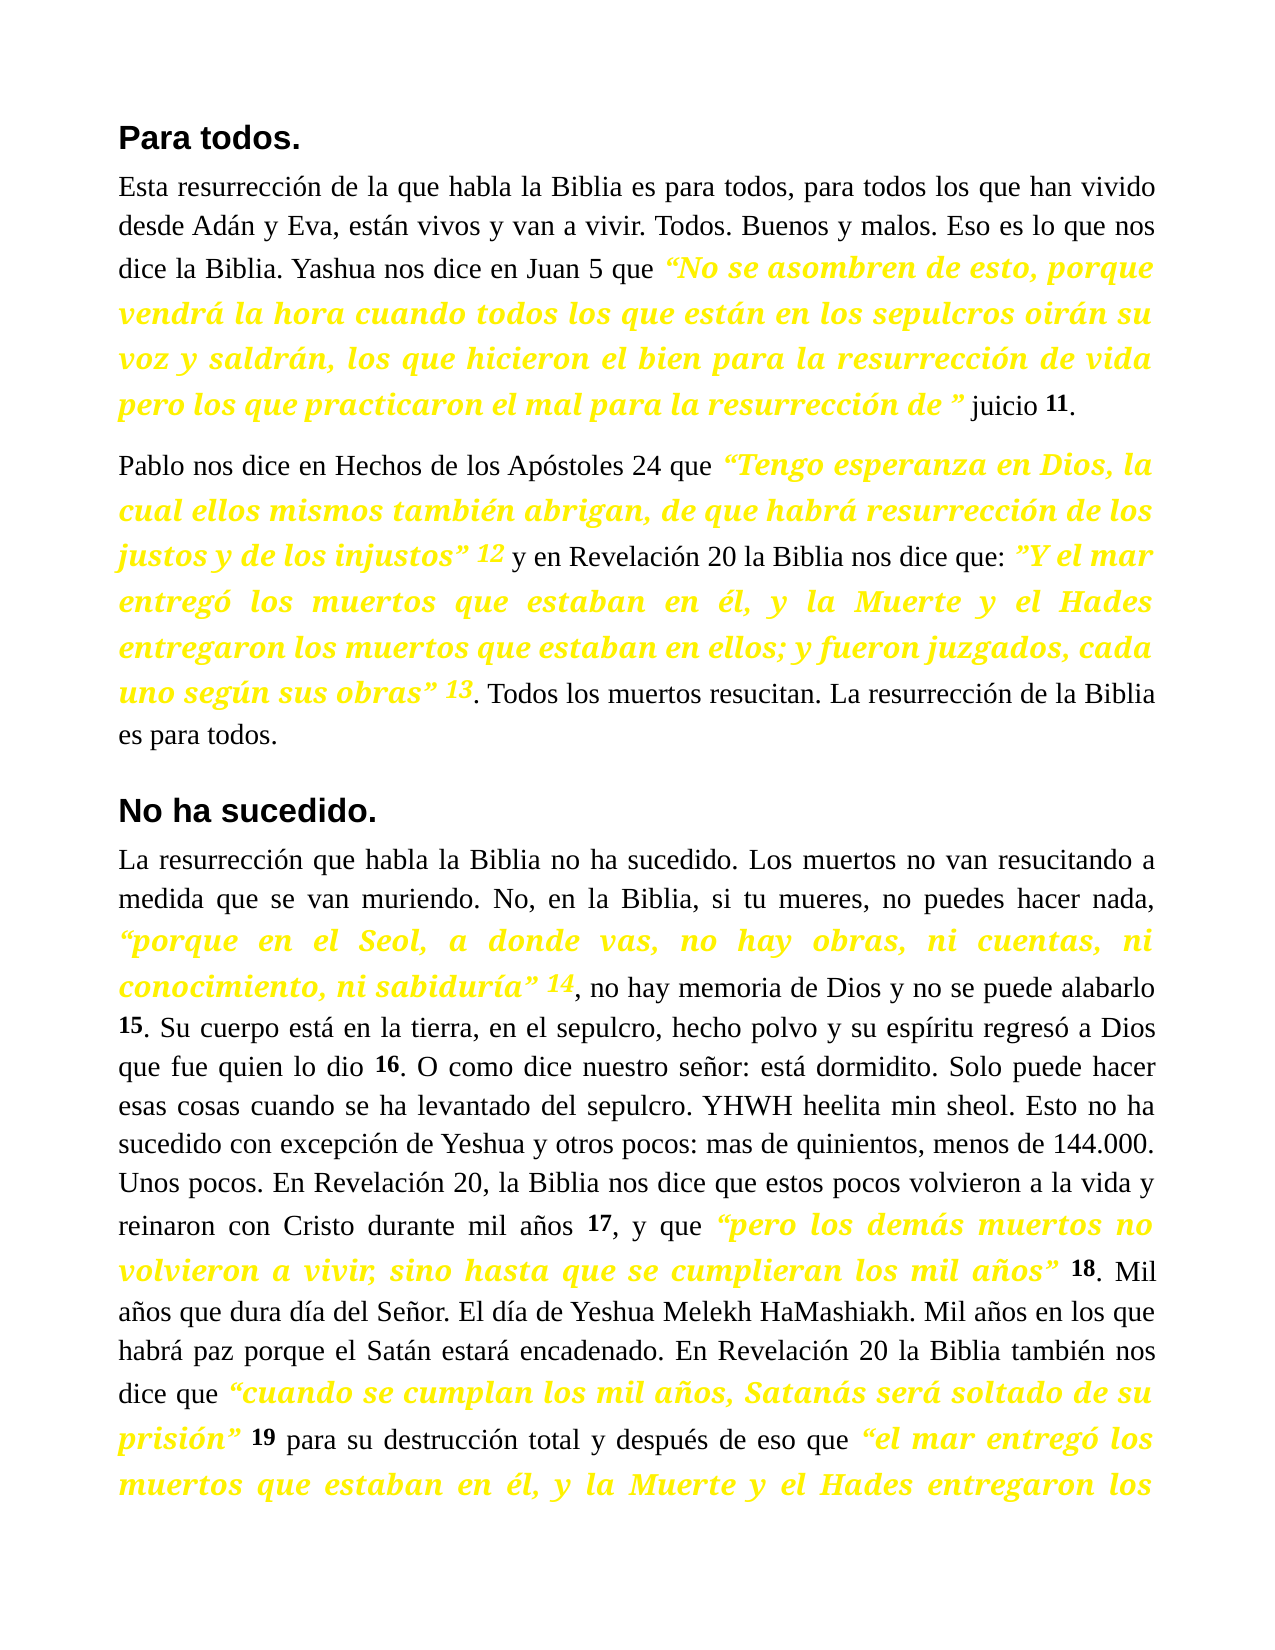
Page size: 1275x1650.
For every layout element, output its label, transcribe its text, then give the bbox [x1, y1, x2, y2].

text La resurrección que habla la Biblia no ha sucedido. Los muertos no van resucitando a medida que se van muriendo. No, en la Biblia, si tu mueres, no puedes hacer nada, “porque en el Seol, a donde vas, no hay obras, ni cuentas, ni conocimiento, ni sabiduría” , no hay memoria de Dios y no se puede alabarlo . Su cuerpo está en la tierra, en el sepulcro, hecho polvo y su espíritu regresó a Dios que fue quien lo dio . O como dice nuestro señor: está dormidito. Solo puede hacer esas cosas cuando se ha levantado del sepulcro. YHWH heelita min sheol. Esto no ha sucedido con excepción de Yeshua y otros pocos: mas de quinientos, menos de 144.000. Unos pocos. En Revelación 20, la Biblia nos dice que estos pocos volvieron a la vida y reinaron con Cristo durante mil años , y que “pero los demás muertos no volvieron a vivir, sino hasta que se cumplieran los mil años” . Mil años que dura día del Señor. El día de Yeshua Melekh HaMashiakh. Mil años en los que habrá paz porque el Satán estará encadenado. En Revelación 20 la Biblia también nos dice que “cuando se cumplan los mil años, Satanás será soltado de su prisión” para su destrucción total y después de eso que “el mar entregó los muertos que estaban en él, y la Muerte y el Hades entregaron los [118, 842, 1157, 1503]
subtitle Para todos. [118, 118, 1157, 157]
subtitle No ha sucedido. [118, 791, 1157, 830]
text Pablo nos dice en Hechos de los Apóstoles 24 que “Tengo esperanza en Dios, la cual ellos mismos también abrigan, de que habrá resurrección de los justos y de los injustos” y en Revelación 20 la Biblia nos dice que: ”Y el mar entregó los muertos que estaban en él, y la Muerte y el Hades entregaron los muertos que estaban en ellos; y fueron juzgados, cada uno según sus obras” . Todos los muertos resucitan. La resurrección de la Biblia es para todos. [118, 444, 1157, 751]
text Esta resurrección de la que habla la Biblia es para todos, para todos los que han vivido desde Adán y Eva, están vivos y van a vivir. Todos. Buenos y malos. Eso es lo que nos dice la Biblia. Yashua nos dice en Juan 5 que “No se asombren de esto, porque vendrá la hora cuando todos los que están en los sepulcros oirán su voz y saldrán, los que hicieron el bien para la resurrección de vida pero los que practicaron el mal para la resurrección de ” juicio . [118, 169, 1157, 424]
